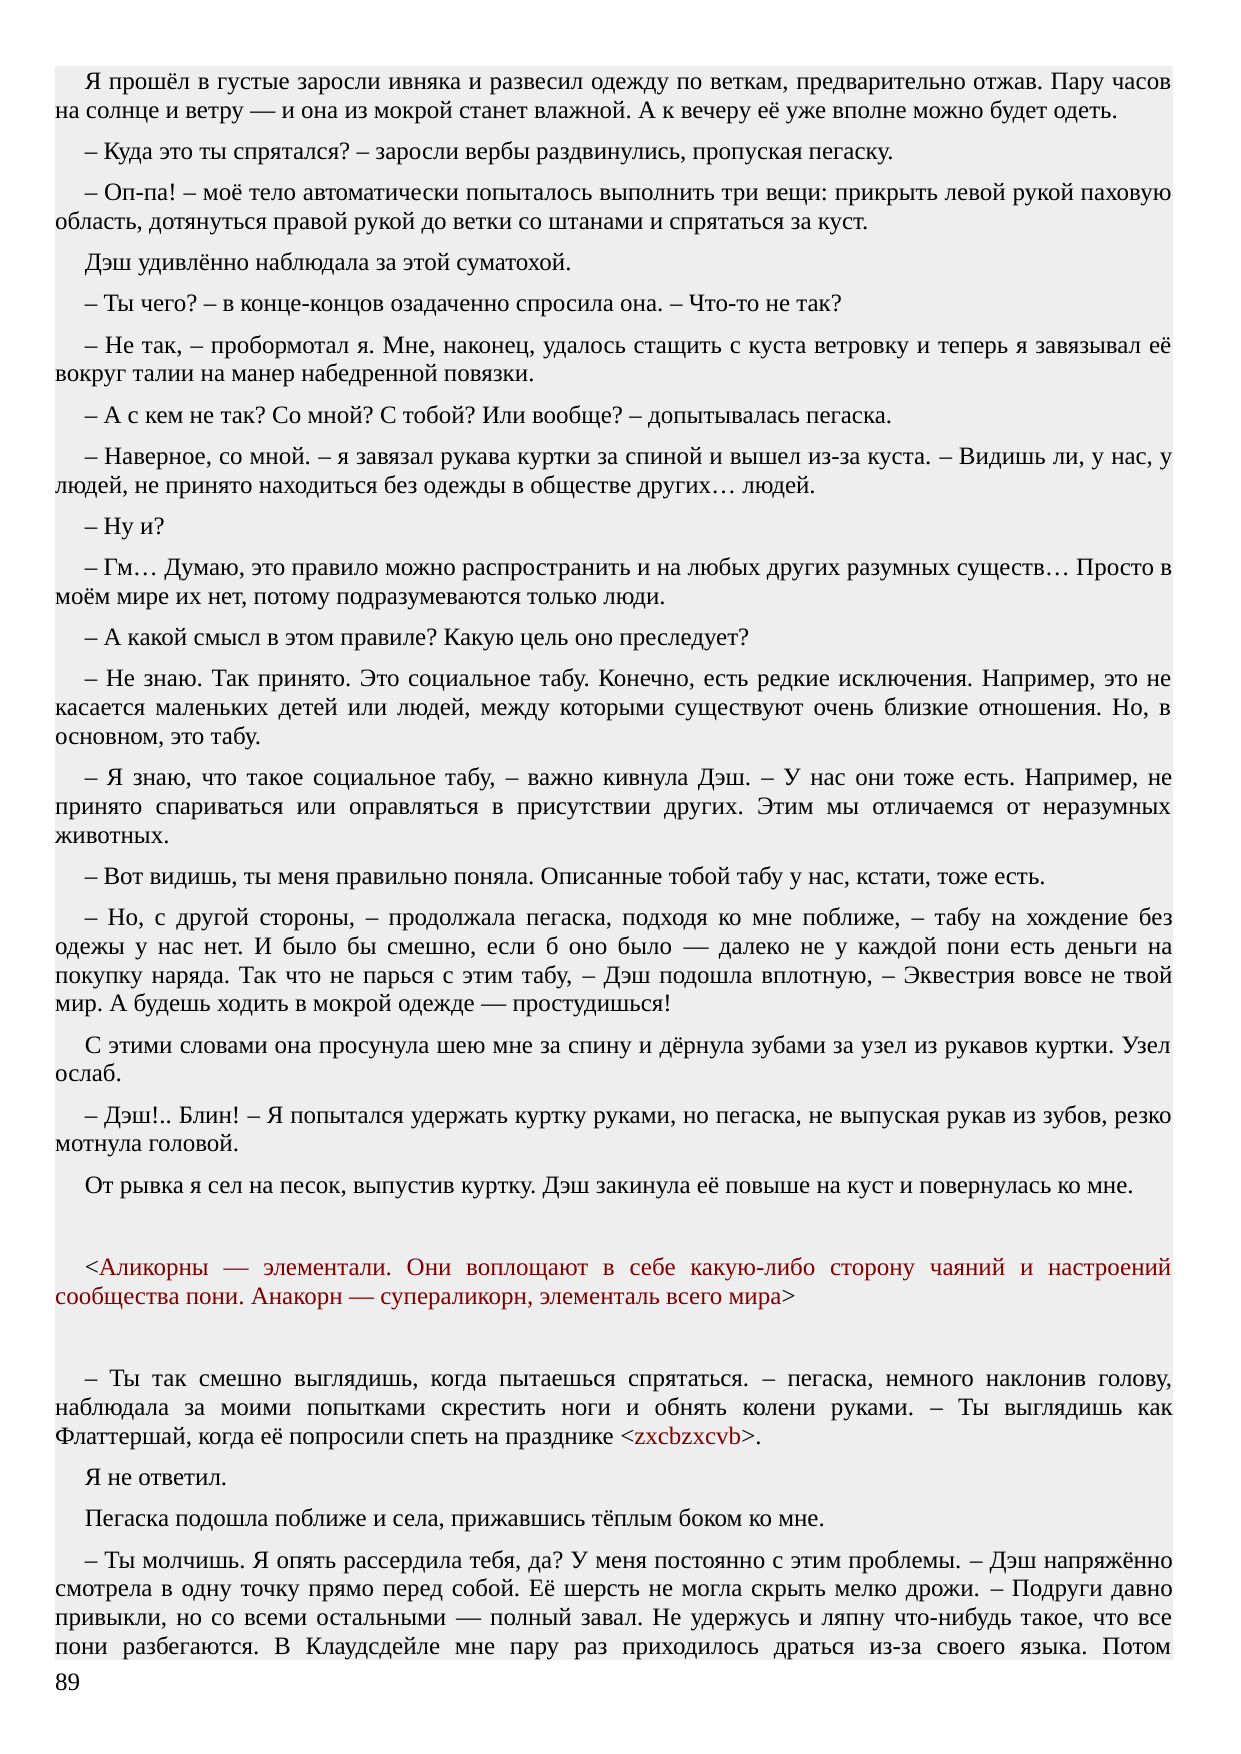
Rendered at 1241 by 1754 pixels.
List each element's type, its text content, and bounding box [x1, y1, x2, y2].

text – Но, с другой стороны, – продолжала пегаска, подходя ко мне поближе, – табу на хождение без одежы у нас нет. И было бы смешно, если б оно было — далеко не у каждой пони есть деньги на покупку наряда. Так что не парься с этим табу, – Дэш подошла вплотную, – Эквестрия вовсе не твой мир. А будешь ходить в мокрой одежде — простудишься! [55, 902, 1173, 1017]
text Я не ответил. [55, 1462, 1173, 1491]
text – Я знаю, что такое социальное табу, – важно кивнула Дэш. – У нас они тоже есть. Например, не принято спариваться или оправляться в присутствии других. Этим мы отличаемся от неразумных животных. [55, 762, 1173, 848]
text – Дэш!.. Блин! – Я попытался удержать куртку руками, но пегаска, не выпуская рукав из зубов, резко мотнула головой. [55, 1100, 1173, 1157]
text – Куда это ты спрятался? – заросли вербы раздвинулись, пропуская пегаску. [55, 136, 1173, 165]
text – Не так, – пробормотал я. Мне, наконец, удалось стащить с куста ветровку и теперь я завязывал её вокруг талии на манер набедренной повязки. [55, 330, 1173, 387]
text – Наверное, со мной. – я завязал рукава куртки за спиной и вышел из-за куста. – Видишь ли, у нас, у людей, не принято находиться без одежды в обществе других… людей. [55, 441, 1173, 498]
text – Ты так смешно выглядишь, когда пытаешься спрятаться. – пегаска, немного наклонив голову, наблюдала за моими попытками скрестить ноги и обнять колени руками. – Ты выглядишь как Флаттершай, когда её попросили спеть на празднике <zxcbzxcvb>. [55, 1363, 1173, 1450]
text – Ты молчишь. Я опять рассердила тебя, да? У меня постоянно с этим проблемы. – Дэш напряжённо смотрела в одну точку прямо перед собой. Её шерсть не могла скрыть мелко дрожи. – Подруги давно привыкли, но со всеми остальными — полный завал. Не удержусь и ляпну что-нибудь такое, что все пони разбегаются. В Клаудсдейле мне пару раз приходилось драться из-за своего языка. Потом [55, 1545, 1173, 1660]
text – Оп-па! – моё тело автоматически попыталось выполнить три вещи: прикрыть левой рукой паховую область, дотянуться правой рукой до ветки со штанами и спрятаться за куст. [55, 177, 1173, 235]
text – Вот видишь, ты меня правильно поняла. Описанные тобой табу у нас, кстати, тоже есть. [55, 861, 1173, 890]
text – А какой смысл в этом правиле? Какую цель оно преследует? [55, 622, 1173, 651]
text – Ну и? [55, 511, 1173, 540]
text – Гм… Думаю, это правило можно распространить и на любых других разумных существ… Просто в моём мире их нет, потому подразумеваются только люди. [55, 552, 1173, 610]
text – А с кем не так? Со мной? С тобой? Или вообще? – допытывалась пегаска. [55, 400, 1173, 428]
text С этими словами она просунула шею мне за спину и дёрнула зубами за узел из рукавов куртки. Узел ослаб. [55, 1030, 1173, 1087]
text – Не знаю. Так принято. Это социальное табу. Конечно, есть редкие исключения. Например, это не касается маленьких детей или людей, между которыми существуют очень близкие отношения. Но, в основном, это табу. [55, 663, 1173, 750]
text – Ты чего? – в конце-концов озадаченно спросила она. – Что-то не так? [55, 288, 1173, 317]
text От рывка я сел на песок, выпустив куртку. Дэш закинула её повыше на куст и повернулась ко мне. [55, 1170, 1173, 1198]
text Пегаска подошла поближе и села, прижавшись тёплым боком ко мне. [55, 1503, 1173, 1532]
text <Аликорны — элементали. Они воплощают в себе какую-либо сторону чаяний и настроений сообщества пони. Анакорн — супераликорн, элементаль всего мира> [55, 1252, 1173, 1310]
text Дэш удивлённо наблюдала за этой суматохой. [55, 247, 1173, 276]
text Я прошёл в густые заросли ивняка и развесил одежду по веткам, предварительно отжав. Пару часов на солнце и ветру — и она из мокрой станет влажной. А к вечеру её уже вполне можно будет одеть. [55, 66, 1173, 123]
